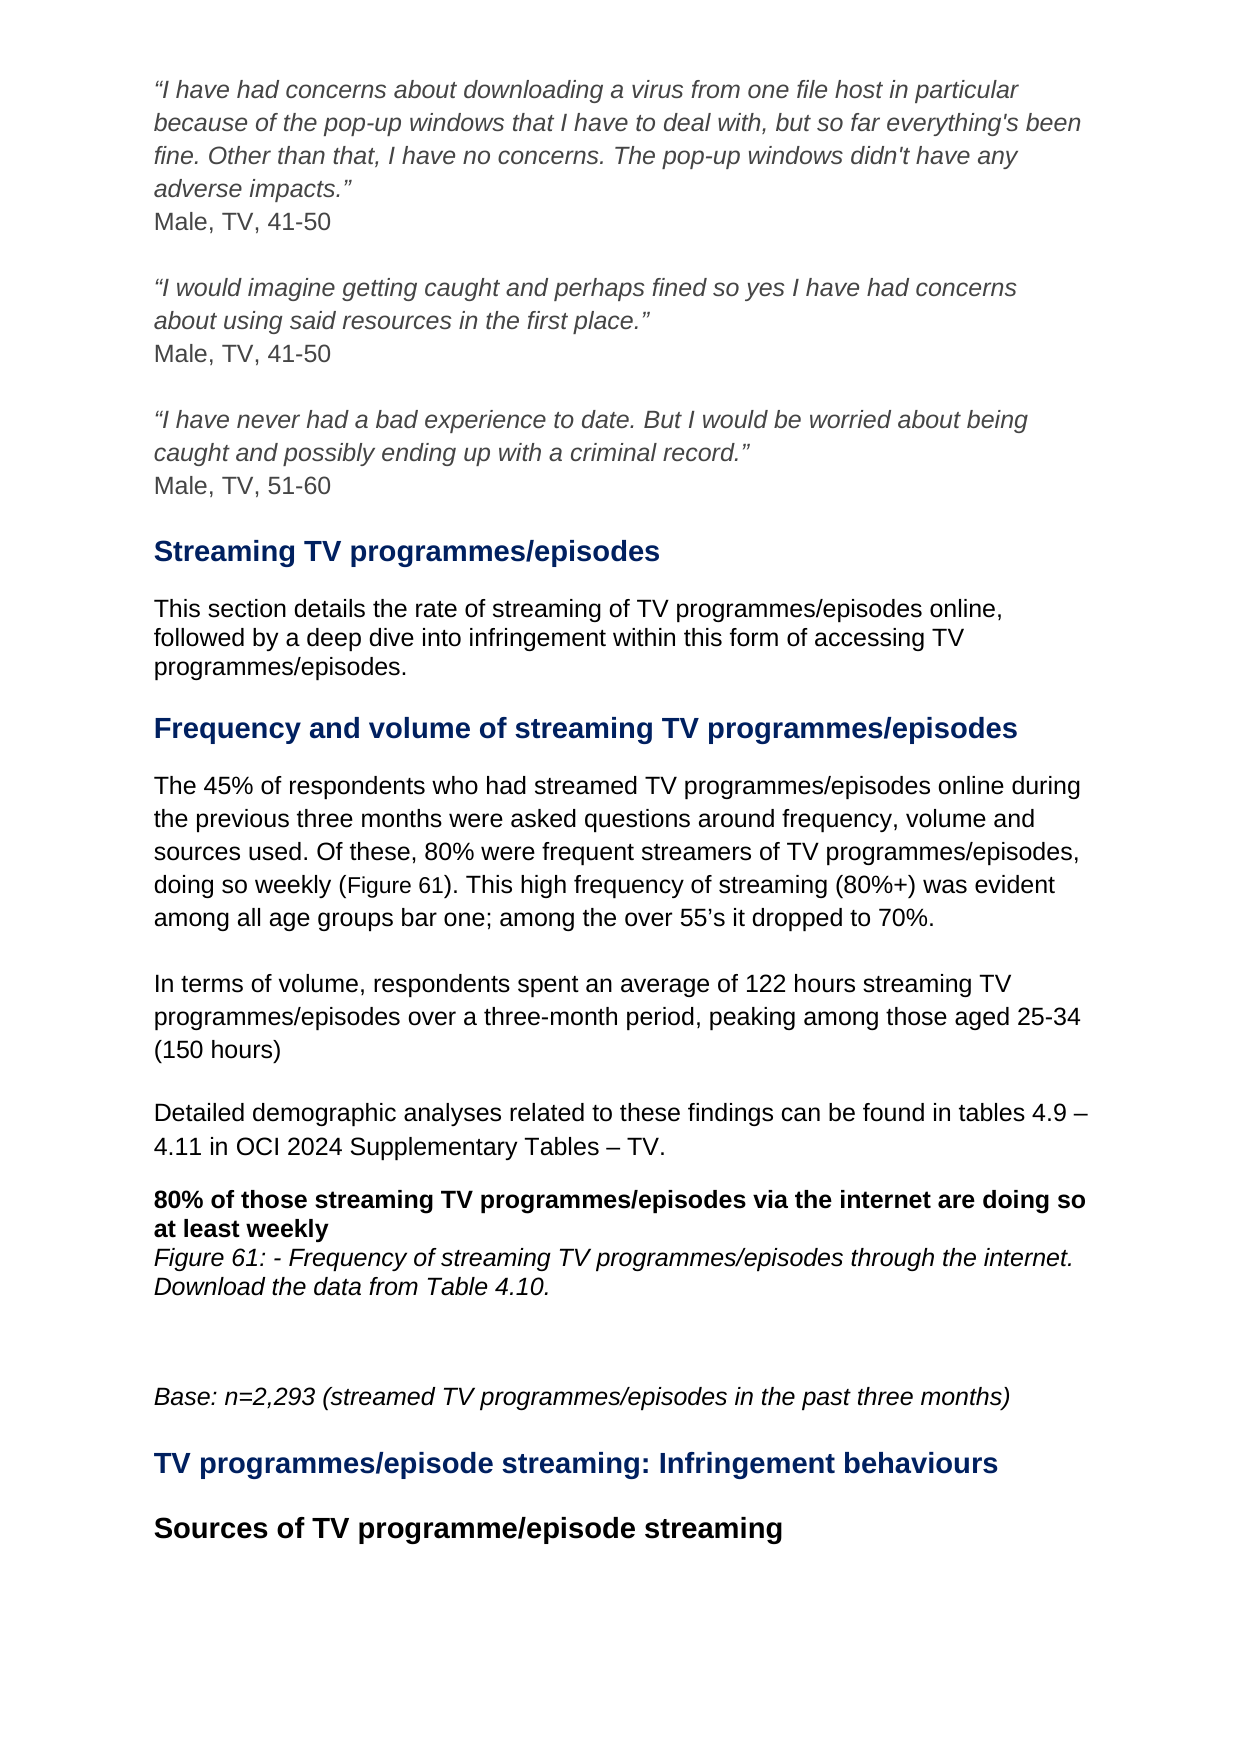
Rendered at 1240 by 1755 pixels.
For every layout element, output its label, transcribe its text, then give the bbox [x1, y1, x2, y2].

text Base: n=2,293 (streamed TV programmes/episodes in the past three months) [153, 1382, 1089, 1410]
text “I have never had a bad experience to date. But I would be worried about being caught and possibly ending up with a criminal record.” [153, 405, 1089, 467]
text Male, TV, 41-50 [153, 339, 1089, 368]
subtitle TV programmes/episode streaming: Infringement behaviours [153, 1446, 1089, 1480]
text Figure 61: - Frequency of streaming TV programmes/episodes through the internet. Download the data from Table 4.10. [153, 1243, 1089, 1300]
text Male, TV, 51-60 [153, 471, 1089, 500]
text This section details the rate of streaming of TV programmes/episodes online, followed by a deep dive into infringement within this form of accessing TV programmes/episodes. [153, 594, 1089, 681]
text In terms of volume, respondents spent an average of 122 hours streaming TV programmes/episodes over a three-month period, peaking among those aged 25-34 (150 hours) [153, 969, 1089, 1064]
subtitle Streaming TV programmes/episodes [153, 534, 1089, 568]
text The 45% of respondents who had streamed TV programmes/episodes online during the previous three months were asked questions around frequency, volume and sources used. Of these, 80% were frequent streamers of TV programmes/episodes, doing so weekly (Figure 61). This high frequency of streaming (80%+) was evident among all age groups bar one; among the over 55’s it dropped to 70%. [153, 771, 1089, 932]
subtitle Frequency and volume of streaming TV programmes/episodes [153, 711, 1089, 745]
text “I would imagine getting caught and perhaps fined so yes I have had concerns about using said resources in the first place.” [153, 273, 1089, 335]
subtitle Sources of TV programme/episode streaming [153, 1511, 1089, 1545]
text Detailed demographic analyses related to these findings can be found in tables 4.9 – 4.11 in OCI 2024 Supplementary Tables – TV. [153, 1098, 1101, 1160]
text Male, TV, 41-50 [153, 207, 1089, 236]
subtitle 80% of those streaming TV programmes/episodes via the internet are doing so at least weekly [153, 1185, 1089, 1243]
text “I have had concerns about downloading a virus from one file host in particular because of the pop-up windows that I have to deal with, but so far everything's been fine. Other than that, I have no concerns. The pop-up windows didn't have any adverse impacts.” [153, 75, 1089, 203]
